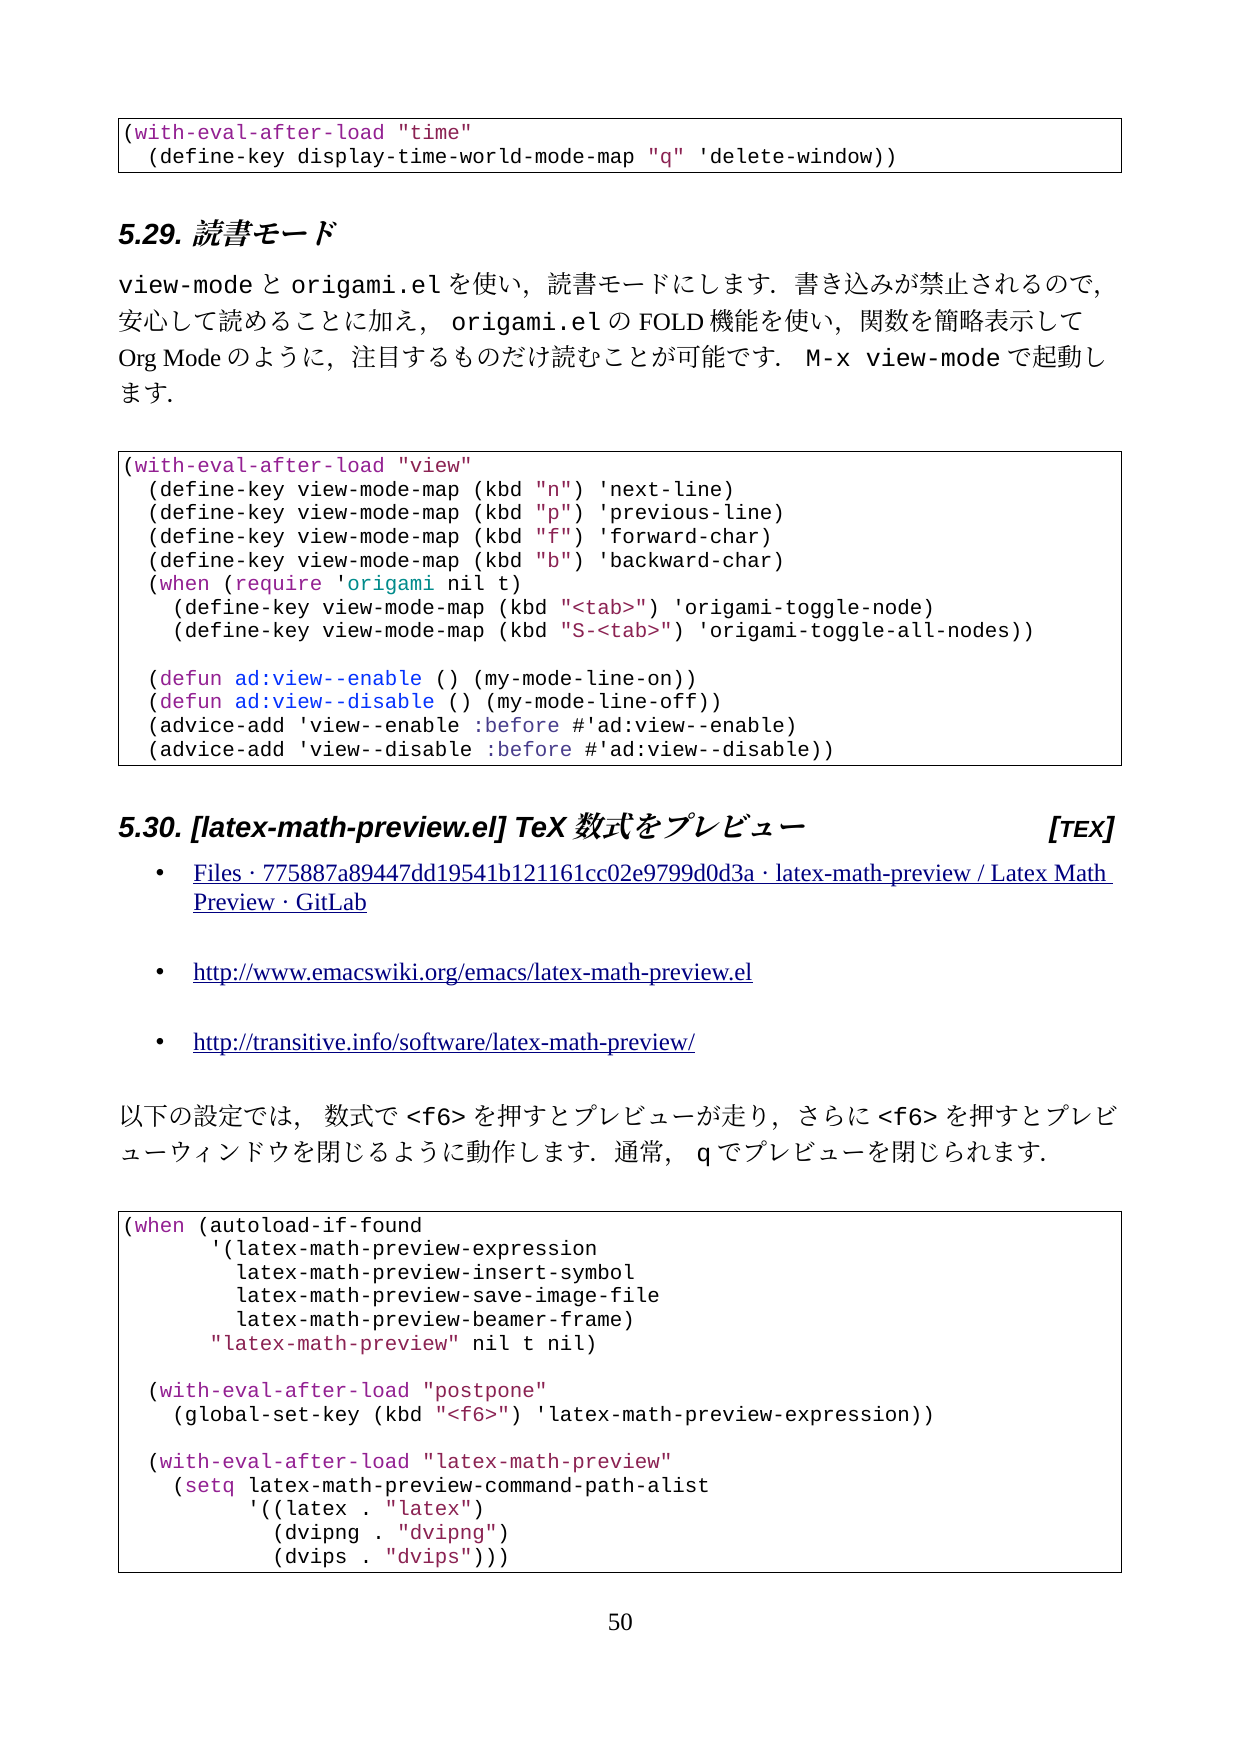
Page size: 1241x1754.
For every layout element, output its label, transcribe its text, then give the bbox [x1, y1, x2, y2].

text (define-key view-mode-map (kbd "n") 'next-line) [119, 475, 1121, 498]
text (with-eval-after-load "postpone" [119, 1376, 1121, 1400]
text (when (require 'origami nil t) [119, 569, 1121, 593]
text latex-math-preview-save-image-file [119, 1282, 1121, 1305]
subtitle [latex-math-preview.el] TeX数式をプレビュー [tex] [118, 804, 1122, 846]
text (define-key view-mode-map (kbd "S-<tab>") 'origami-toggle-all-nodes)) [119, 617, 1121, 640]
text (with-eval-after-load "view" [119, 452, 1121, 475]
text (advice-add 'view--disable :before #'ad:view--disable)) [119, 735, 1121, 765]
text (with-eval-after-load "time" [119, 119, 1121, 142]
subtitle 読書モード [118, 211, 1122, 253]
text (global-set-key (kbd "<f6>") 'latex-math-preview-expression)) [119, 1400, 1121, 1423]
text (with-eval-after-load "latex-math-preview" [119, 1447, 1121, 1471]
text latex-math-preview-beamer-frame) [119, 1305, 1121, 1329]
text (setq latex-math-preview-command-path-alist [119, 1471, 1121, 1494]
text (dvipng . "dvipng") [119, 1518, 1121, 1542]
text view-mode と origami.el を使い，読書モードにします．書き込みが禁止されるので，安心して読めることに加え， origami.el の FOLD機能を使い，関数を簡略表示して Org Modeのように，注目するものだけ読むことが可能です． M-x view-mode で起動します． [118, 265, 1122, 438]
list http://www.emacswiki.org/emacs/latex-math-preview.el [156, 957, 1122, 1014]
text (define-key view-mode-map (kbd "p") 'previous-line) [119, 498, 1121, 522]
text (define-key view-mode-map (kbd "b") 'backward-char) [119, 546, 1121, 569]
text (defun ad:view--disable () (my-mode-line-off)) [119, 687, 1121, 711]
text 以下の設定では， 数式で <f6> を押すとプレビューが走り，さらに <f6> を押すとプレビューウィンドウを閉じるように動作します．通常， q でプレビューを閉じられます． [118, 1097, 1122, 1198]
text (defun ad:view--enable () (my-mode-line-on)) [119, 664, 1121, 687]
text (define-key display-time-world-mode-map "q" 'delete-window)) [119, 142, 1121, 172]
text (define-key view-mode-map (kbd "<tab>") 'origami-toggle-node) [119, 593, 1121, 617]
text (dvips . "dvips"))) [119, 1542, 1121, 1572]
text latex-math-preview-insert-symbol [119, 1258, 1121, 1282]
list Files · 775887a89447dd19541b121161cc02e9799d0d3a · latex-math-preview / Latex Math Preview · GitLab [156, 858, 1122, 944]
text (define-key view-mode-map (kbd "f") 'forward-char) [119, 522, 1121, 546]
list http://transitive.info/software/latex-math-preview/ [156, 1027, 1122, 1084]
text "latex-math-preview" nil t nil) [119, 1329, 1121, 1352]
text '(latex-math-preview-expression [119, 1234, 1121, 1258]
text '((latex . "latex") [119, 1494, 1121, 1518]
text (when (autoload-if-found [119, 1212, 1121, 1234]
text (advice-add 'view--enable :before #'ad:view--enable) [119, 711, 1121, 735]
